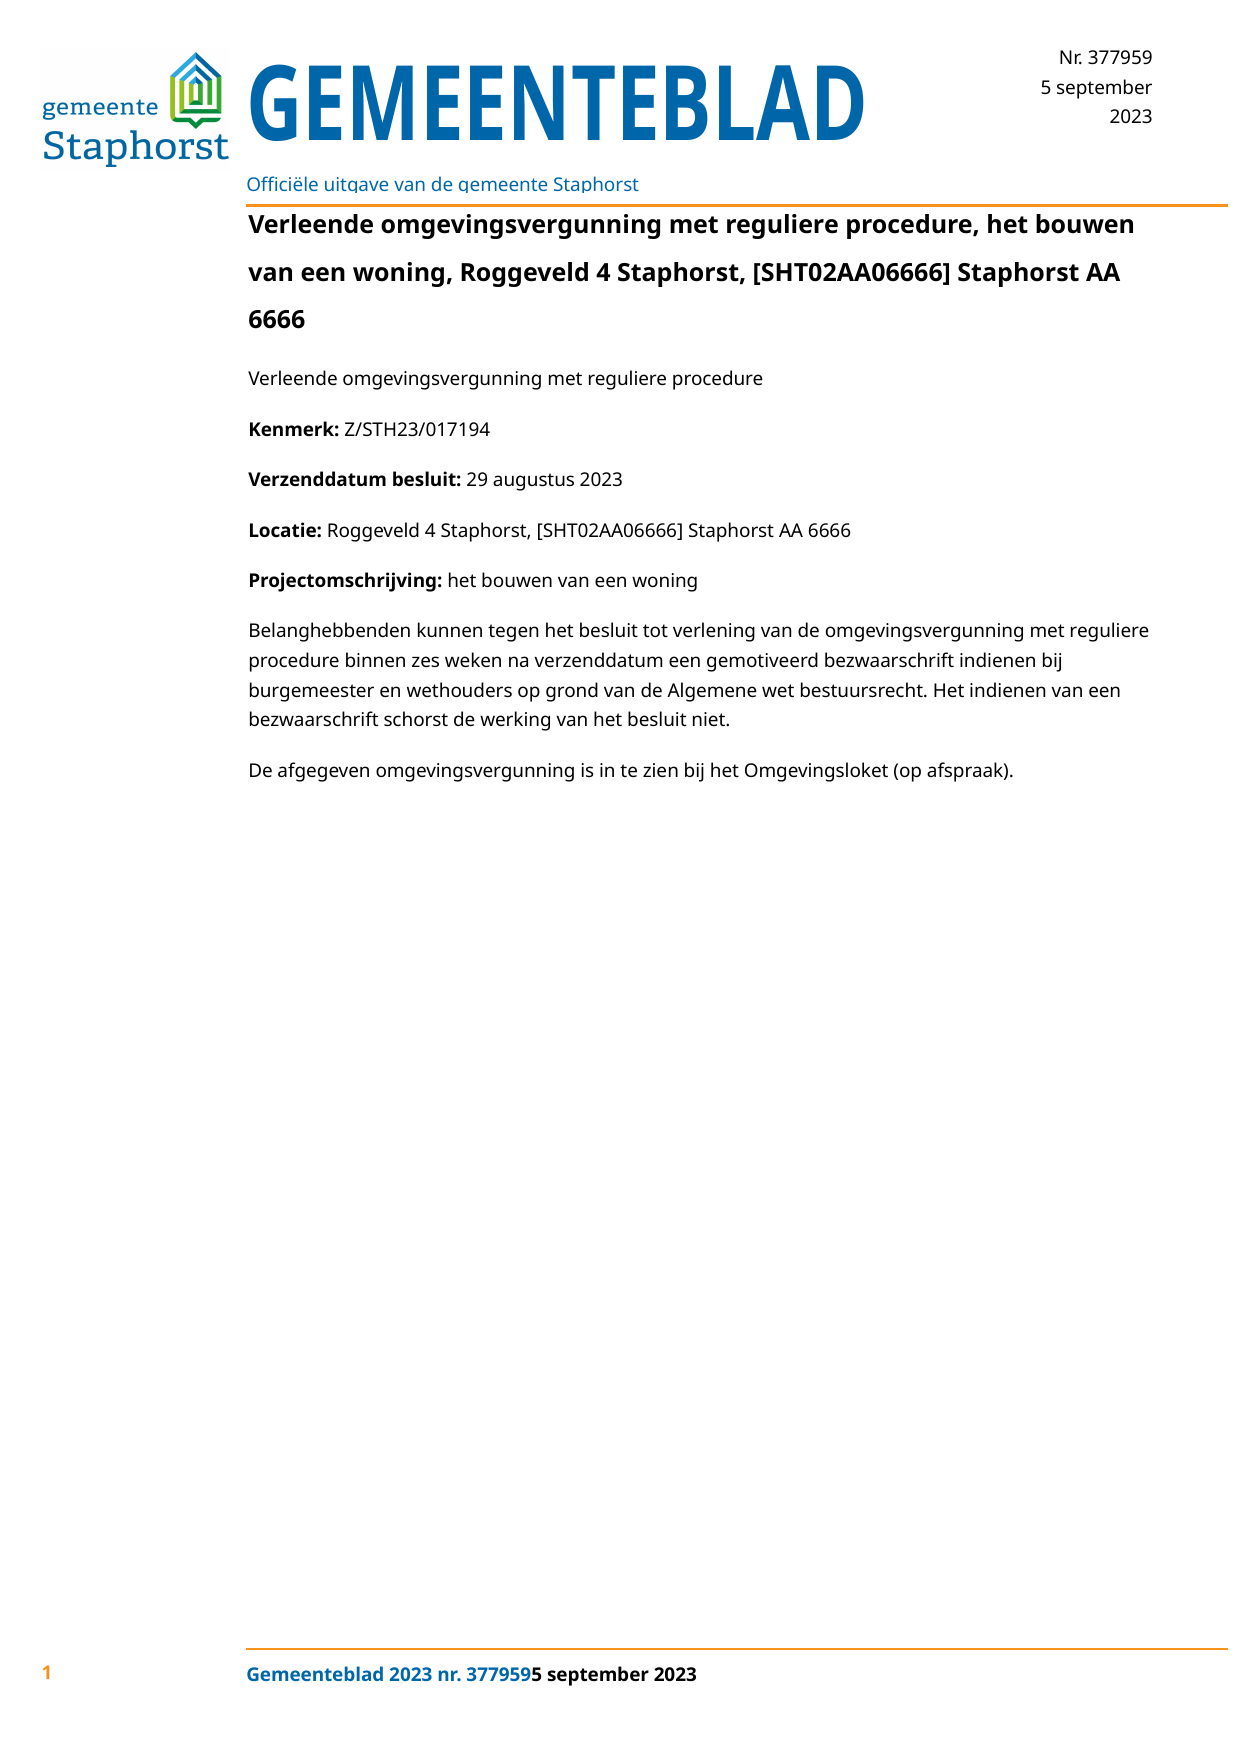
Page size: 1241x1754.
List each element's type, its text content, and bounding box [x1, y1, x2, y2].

text Belanghebbenden kunnen tegen het besluit tot verlening van de omgevingsvergunning met reguliere procedure binnen zes weken na verzenddatum een gemotiveerd bezwaarschrift indienen bij burgemeester en wethouders op grond van de Algemene wet bestuursrecht. Het indienen van een bezwaarschrift schorst de werking van het besluit niet. [248, 618, 1152, 732]
text Projectomschrijving: het bouwen van een woning [248, 567, 1152, 593]
text Verzenddatum besluit: 29 augustus 2023 [248, 466, 1152, 492]
text De afgegeven omgevingsvergunning is in te zien bij het Omgevingsloket (op afspraak). [248, 757, 1152, 782]
text Verleende omgevingsvergunning met reguliere procedure, het bouwen van een woning, Roggeveld 4 Staphorst, [SHT02AA06666] Staphorst AA 6666 [248, 207, 1152, 336]
text Kenmerk: Z/STH23/017194 [248, 416, 1152, 442]
text Verleende omgevingsvergunning met reguliere procedure [248, 366, 1152, 391]
text Locatie: Roggeveld 4 Staphorst, [SHT02AA06666] Staphorst AA 6666 [248, 517, 1152, 542]
picture [41, 47, 231, 172]
